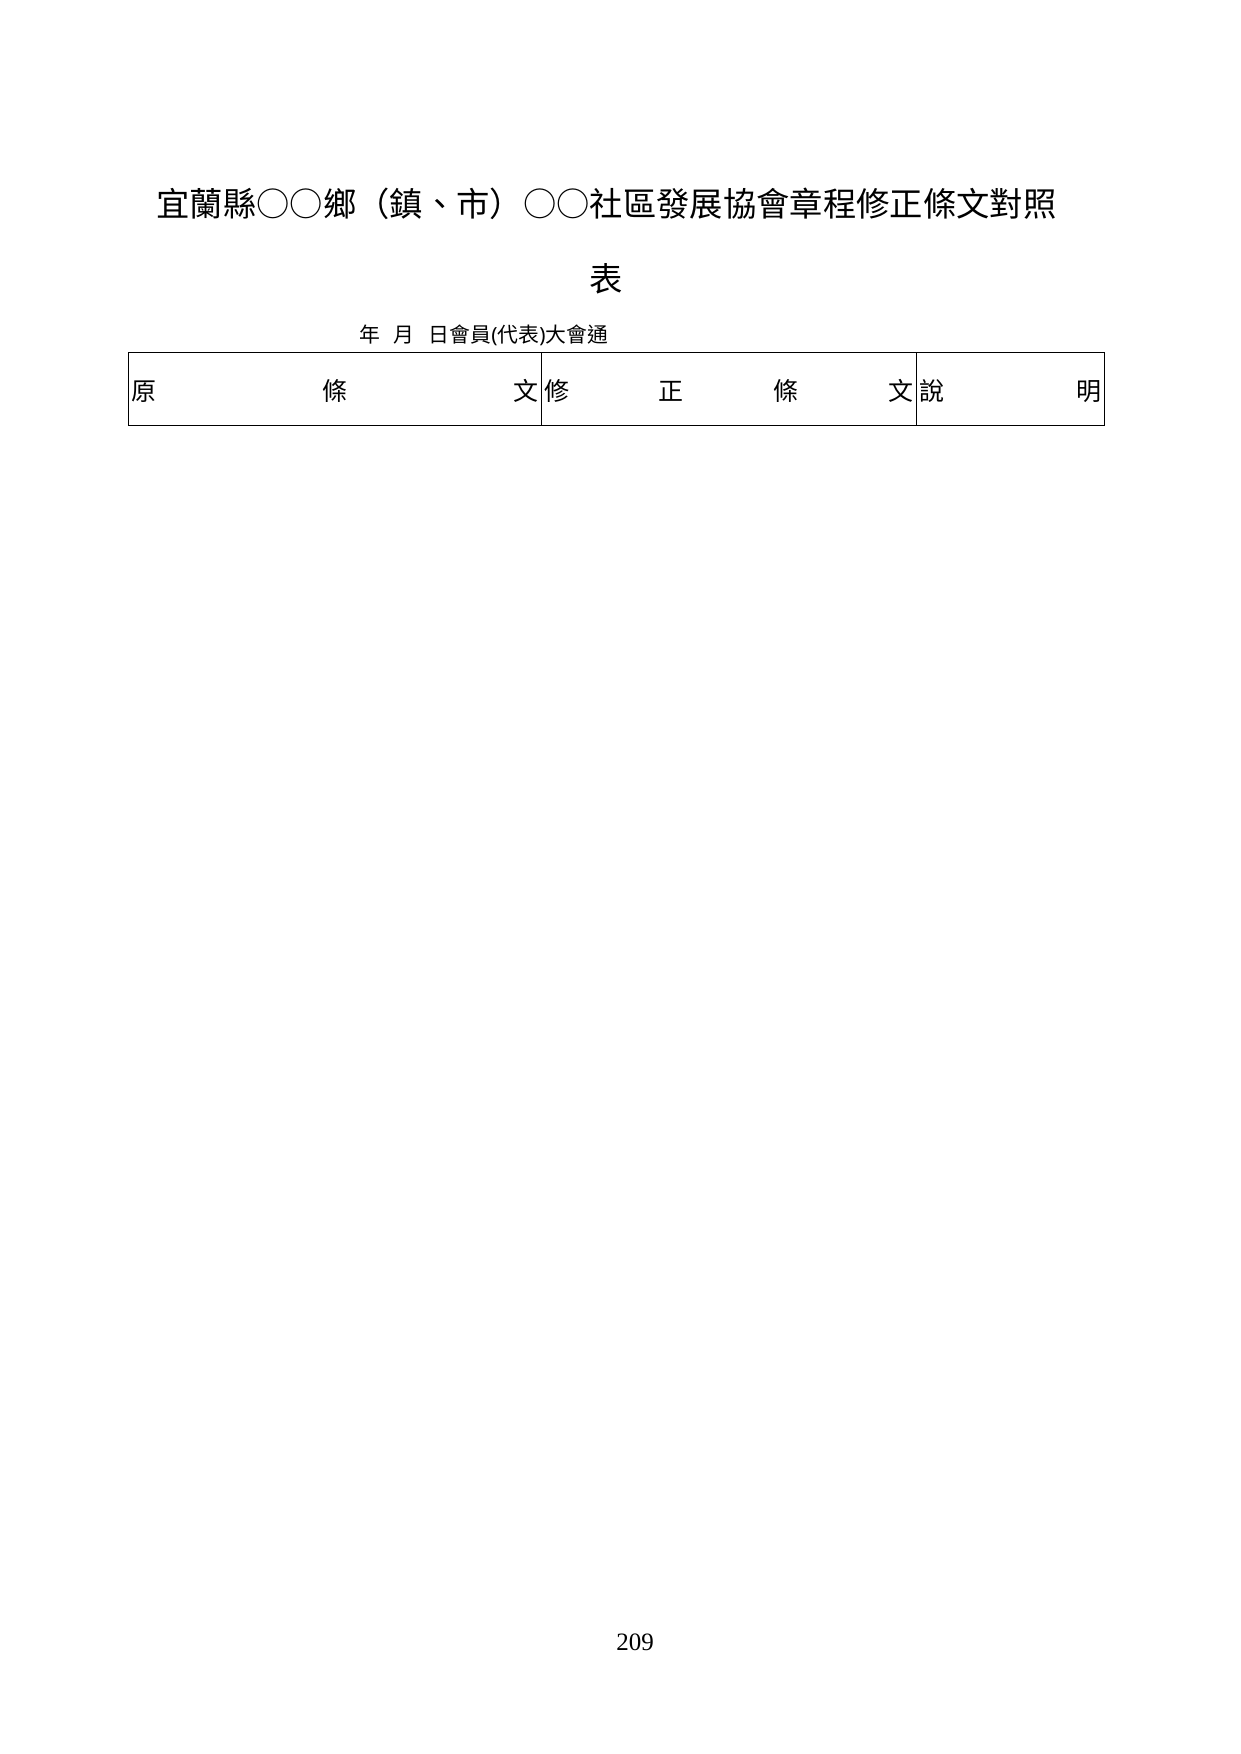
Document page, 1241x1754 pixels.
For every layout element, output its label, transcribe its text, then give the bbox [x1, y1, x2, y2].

text 年 月 日會員(代表)大會通 [148, 314, 1122, 352]
table_header 說明 [917, 353, 1104, 425]
table_header 原條文 [129, 353, 541, 425]
table_header 修正條文 [542, 353, 916, 425]
text 宜蘭縣○○鄉（鎮、市）○○社區發展協會章程修正條文對照表 [148, 164, 1065, 314]
